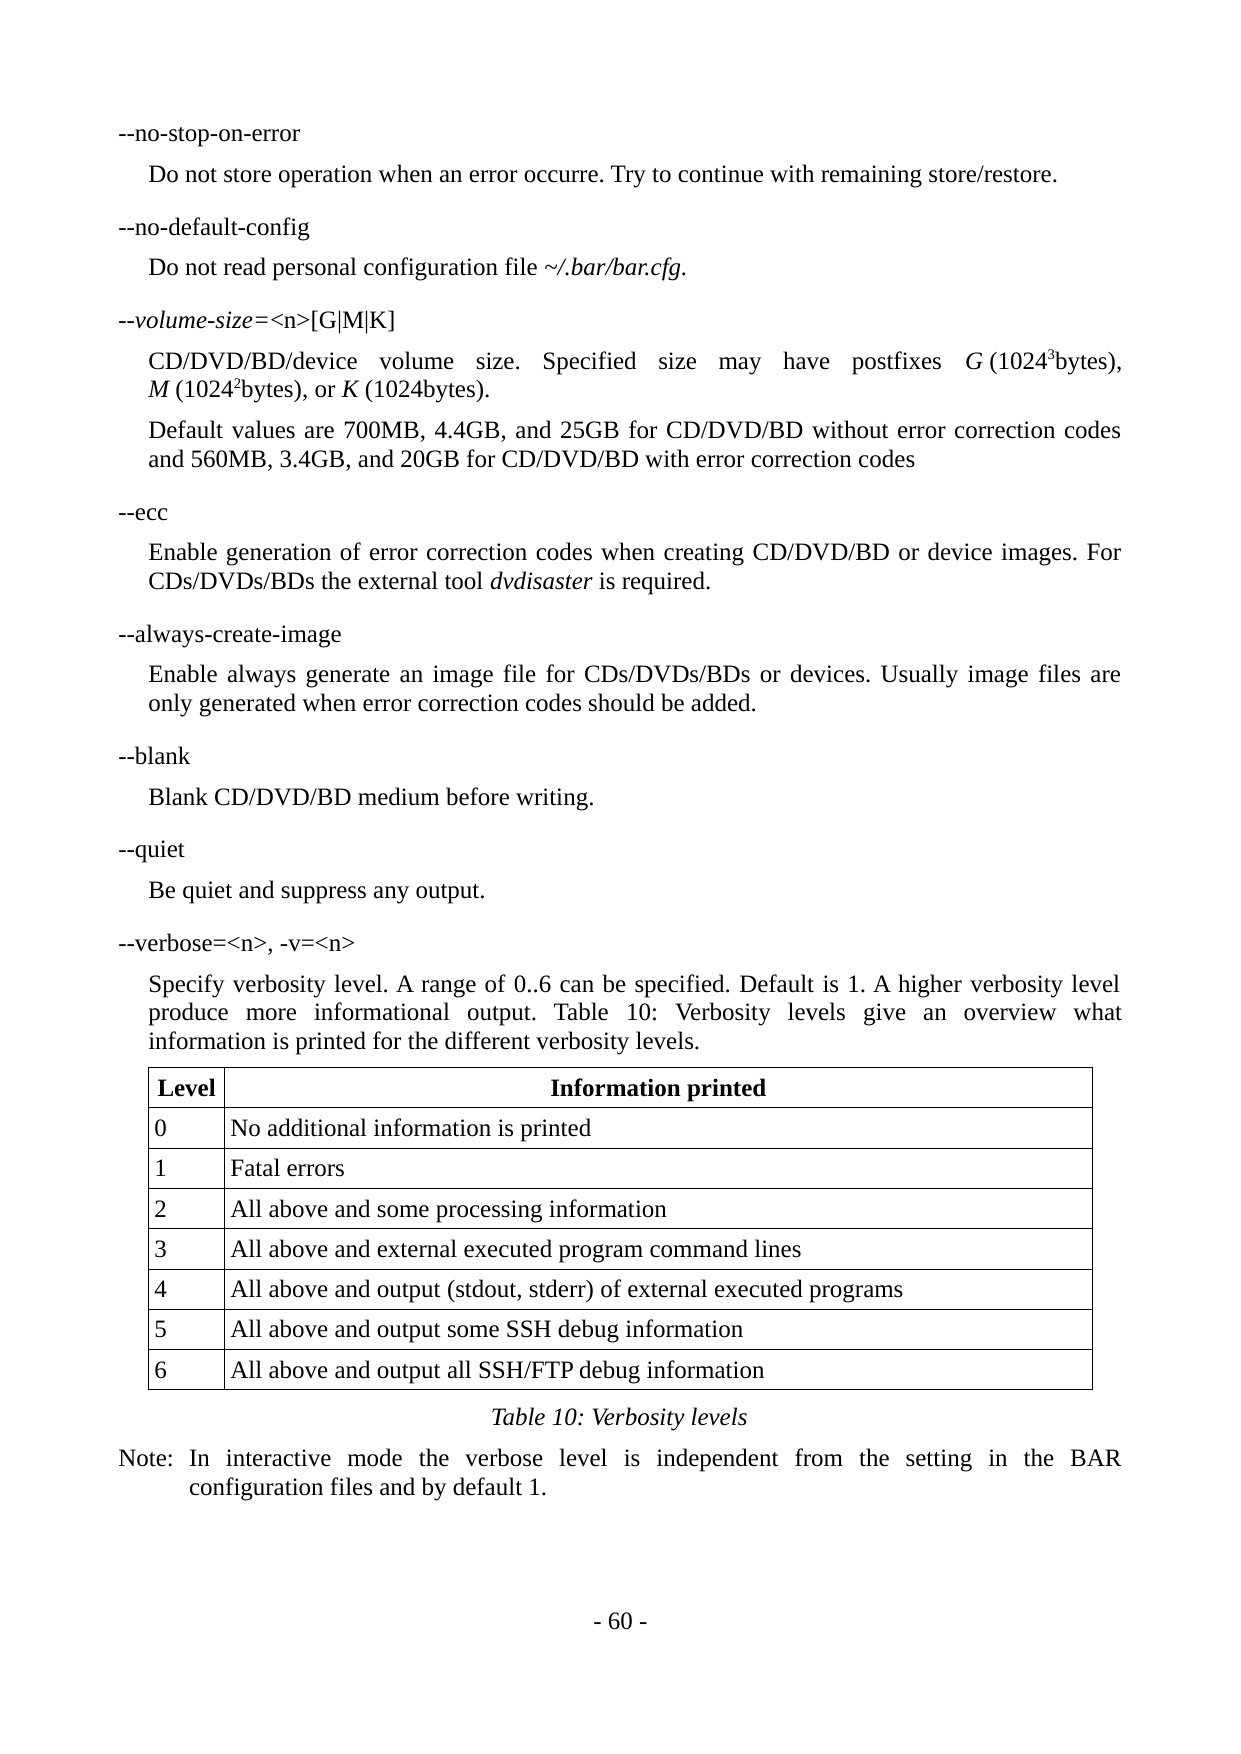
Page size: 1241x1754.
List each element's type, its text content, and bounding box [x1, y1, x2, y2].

text CD/DVD/BD/device volume size. Specified size may have postfixes G (10243bytes), M (10242bytes), or K (1024bytes). [148, 346, 1122, 403]
table_cell 3 [149, 1229, 224, 1268]
text Do not store operation when an error occurre. Try to continue with remaining store/restore. [148, 159, 1122, 188]
title --volume-size=<n>[G|M|K] [118, 305, 1122, 334]
table_cell All above and some processing information [225, 1189, 1092, 1228]
table_cell 2 [149, 1189, 224, 1228]
table_cell All above and output all SSH/FTP debug information [225, 1350, 1092, 1389]
table_cell Fatal errors [225, 1149, 1092, 1188]
text Be quiet and suppress any output. [148, 875, 1122, 904]
title --no-default-config [118, 212, 1122, 240]
title --quiet [118, 834, 1122, 863]
text Note: In interactive mode the verbose level is independent from the setting in the BAR configuration files and by default 1. [118, 1443, 1122, 1501]
text Do not read personal configuration file ~/.bar/bar.cfg. [148, 252, 1122, 281]
text Default values are 700MB, 4.4GB, and 25GB for CD/DVD/BD without error correction codes and 560MB, 3.4GB, and 20GB for CD/DVD/BD with error correction codes [148, 415, 1122, 473]
text Table 10: Verbosity levels [118, 1402, 1122, 1431]
text Enable always generate an image file for CDs/DVDs/BDs or devices. Usually image files are only generated when error correction codes should be added. [148, 659, 1122, 717]
text Blank CD/DVD/BD medium before writing. [148, 782, 1122, 811]
title --verbose=<n>, -v=<n> [118, 928, 1122, 957]
title --blank [118, 741, 1122, 770]
table_header Level [149, 1068, 224, 1107]
table_cell 1 [149, 1149, 224, 1188]
table_cell 0 [149, 1108, 224, 1147]
title --no-stop-on-error [118, 118, 1122, 147]
table_cell No additional information is printed [225, 1108, 1092, 1147]
text Specify verbosity level. A range of 0..6 can be specified. Default is 1. A higher verbosity level produce more informational output. Table 10: Verbosity levels give an overview what information is printed for the different verbosity levels. [148, 969, 1122, 1055]
table_cell All above and output (stdout, stderr) of external executed programs [225, 1270, 1092, 1309]
table_header Information printed [225, 1068, 1092, 1107]
table_cell All above and output some SSH debug information [225, 1310, 1092, 1349]
table_cell 4 [149, 1270, 224, 1309]
table_cell All above and external executed program command lines [225, 1229, 1092, 1268]
table_cell 5 [149, 1310, 224, 1349]
text Enable generation of error correction codes when creating CD/DVD/BD or device images. For CDs/DVDs/BDs the external tool dvdisaster is required. [148, 537, 1122, 595]
table_cell 6 [149, 1350, 224, 1389]
title --always-create-image [118, 619, 1122, 648]
title --ecc [118, 497, 1122, 525]
